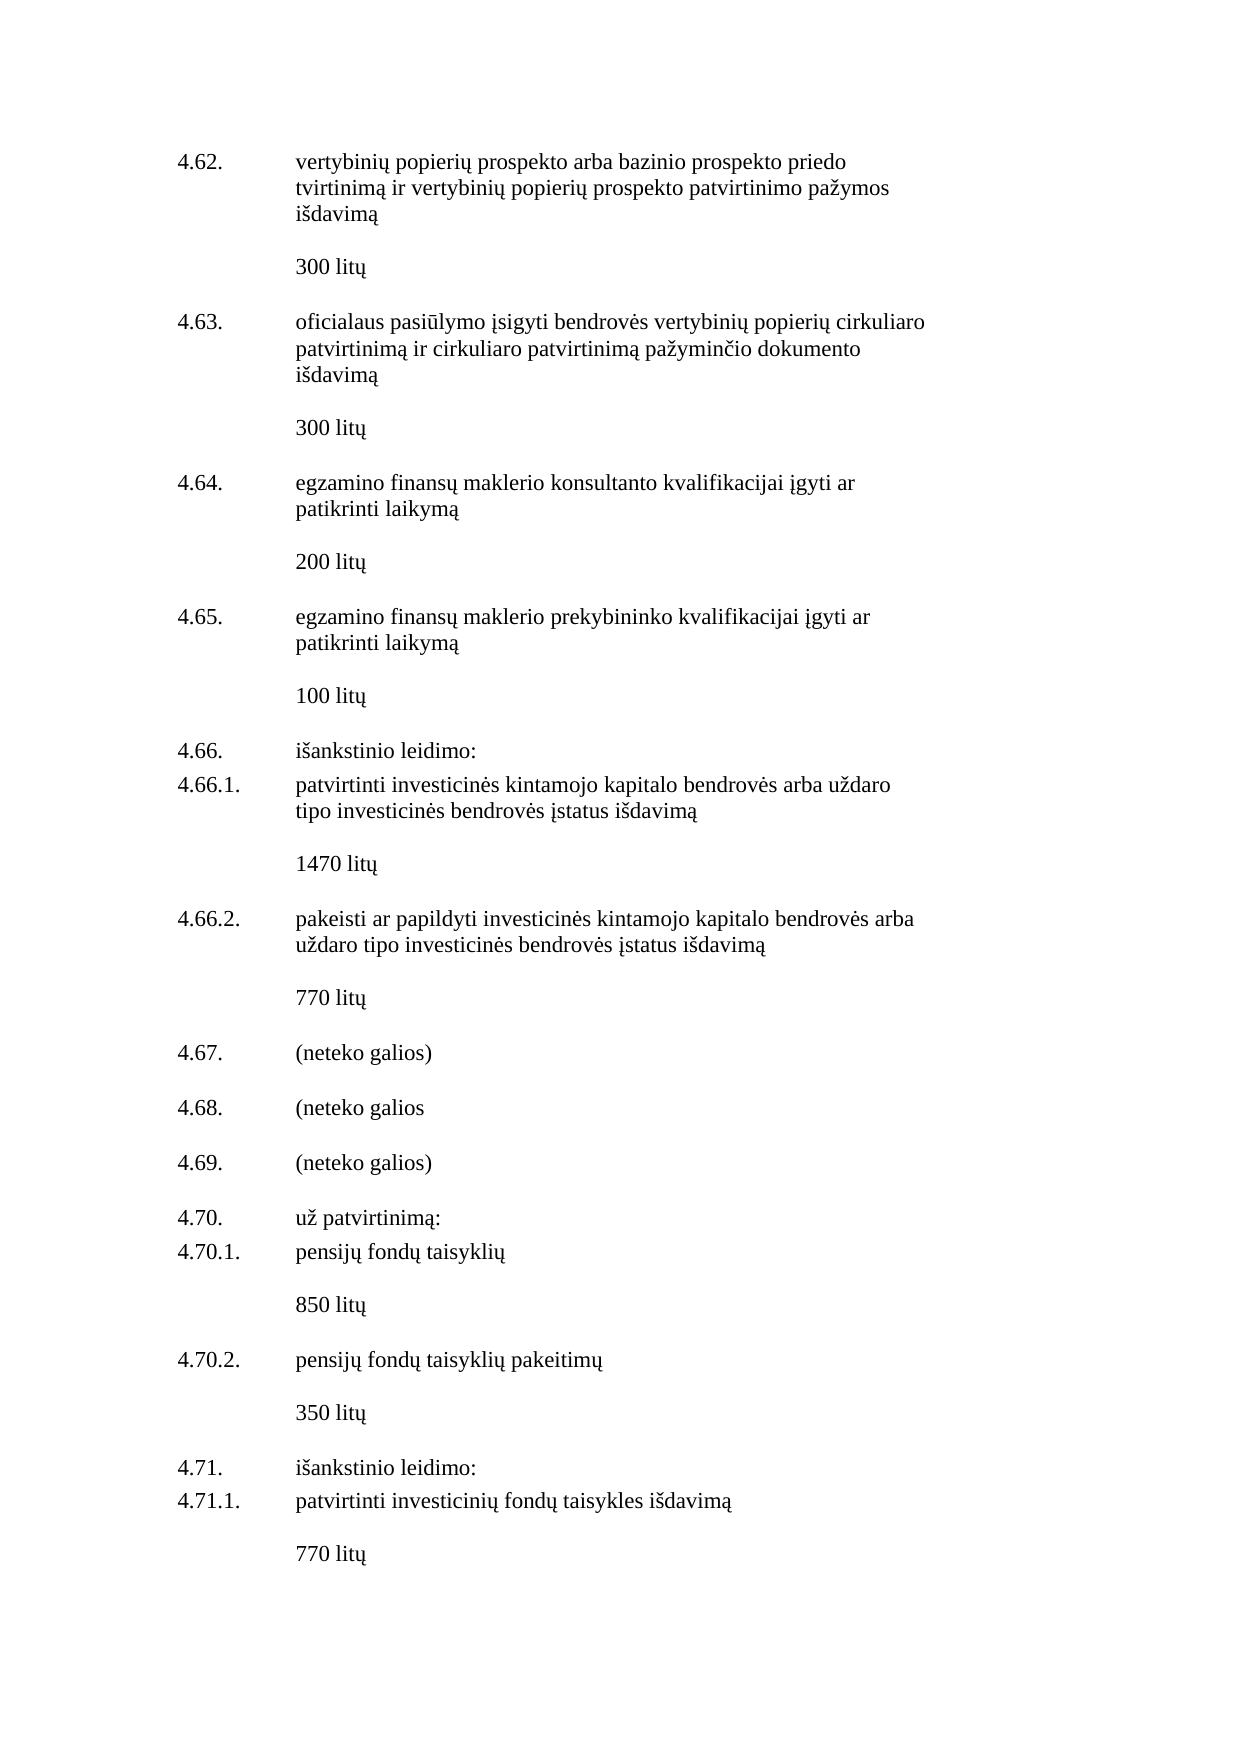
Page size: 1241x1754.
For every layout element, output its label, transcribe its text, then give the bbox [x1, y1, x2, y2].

text 4.68. (neteko galios [177, 1094, 930, 1121]
text patikrinti laikymą 200 litų [177, 495, 930, 574]
text 4.71. išankstinio leidimo: [177, 1454, 930, 1480]
text išdavimą 300 litų [177, 361, 930, 440]
text 4.66. išankstinio leidimo: [177, 737, 1122, 763]
text tvirtinimą ir vertybinių popierių prospekto patvirtinimo pažymos [177, 174, 930, 200]
text patvirtinimą ir cirkuliaro patvirtinimą pažyminčio dokumento [177, 334, 930, 361]
text 4.65. egzamino finansų maklerio prekybininko kvalifikacijai įgyti ar [177, 603, 930, 629]
text uždaro tipo investicinės bendrovės įstatus išdavimą 770 litų [177, 931, 930, 1010]
text 4.70.1. pensijų fondų taisyklių 850 litų [177, 1238, 930, 1317]
text 4.66.2. pakeisti ar papildyti investicinės kintamojo kapitalo bendrovės arba [177, 905, 930, 931]
text 4.69. (neteko galios) [177, 1149, 930, 1176]
text 4.71.1. patvirtinti investicinių fondų taisykles išdavimą 770 litų [177, 1487, 930, 1566]
text išdavimą 300 litų [177, 200, 930, 279]
text 4.64. egzamino finansų maklerio konsultanto kvalifikacijai įgyti ar [177, 469, 930, 495]
text 4.62. vertybinių popierių prospekto arba bazinio prospekto priedo [177, 148, 930, 174]
text 4.66.1. patvirtinti investicinės kintamojo kapitalo bendrovės arba uždaro [177, 771, 930, 797]
text 4.70. už patvirtinimą: [177, 1204, 930, 1231]
text tipo investicinės bendrovės įstatus išdavimą 1470 litų [177, 797, 930, 876]
text 4.63. oficialaus pasiūlymo įsigyti bendrovės vertybinių popierių cirkuliaro [177, 308, 930, 334]
text patikrinti laikymą 100 litų [177, 629, 930, 708]
text 4.67. (neteko galios) [177, 1039, 930, 1065]
text 4.70.2. pensijų fondų taisyklių pakeitimų 350 litų [177, 1346, 930, 1425]
